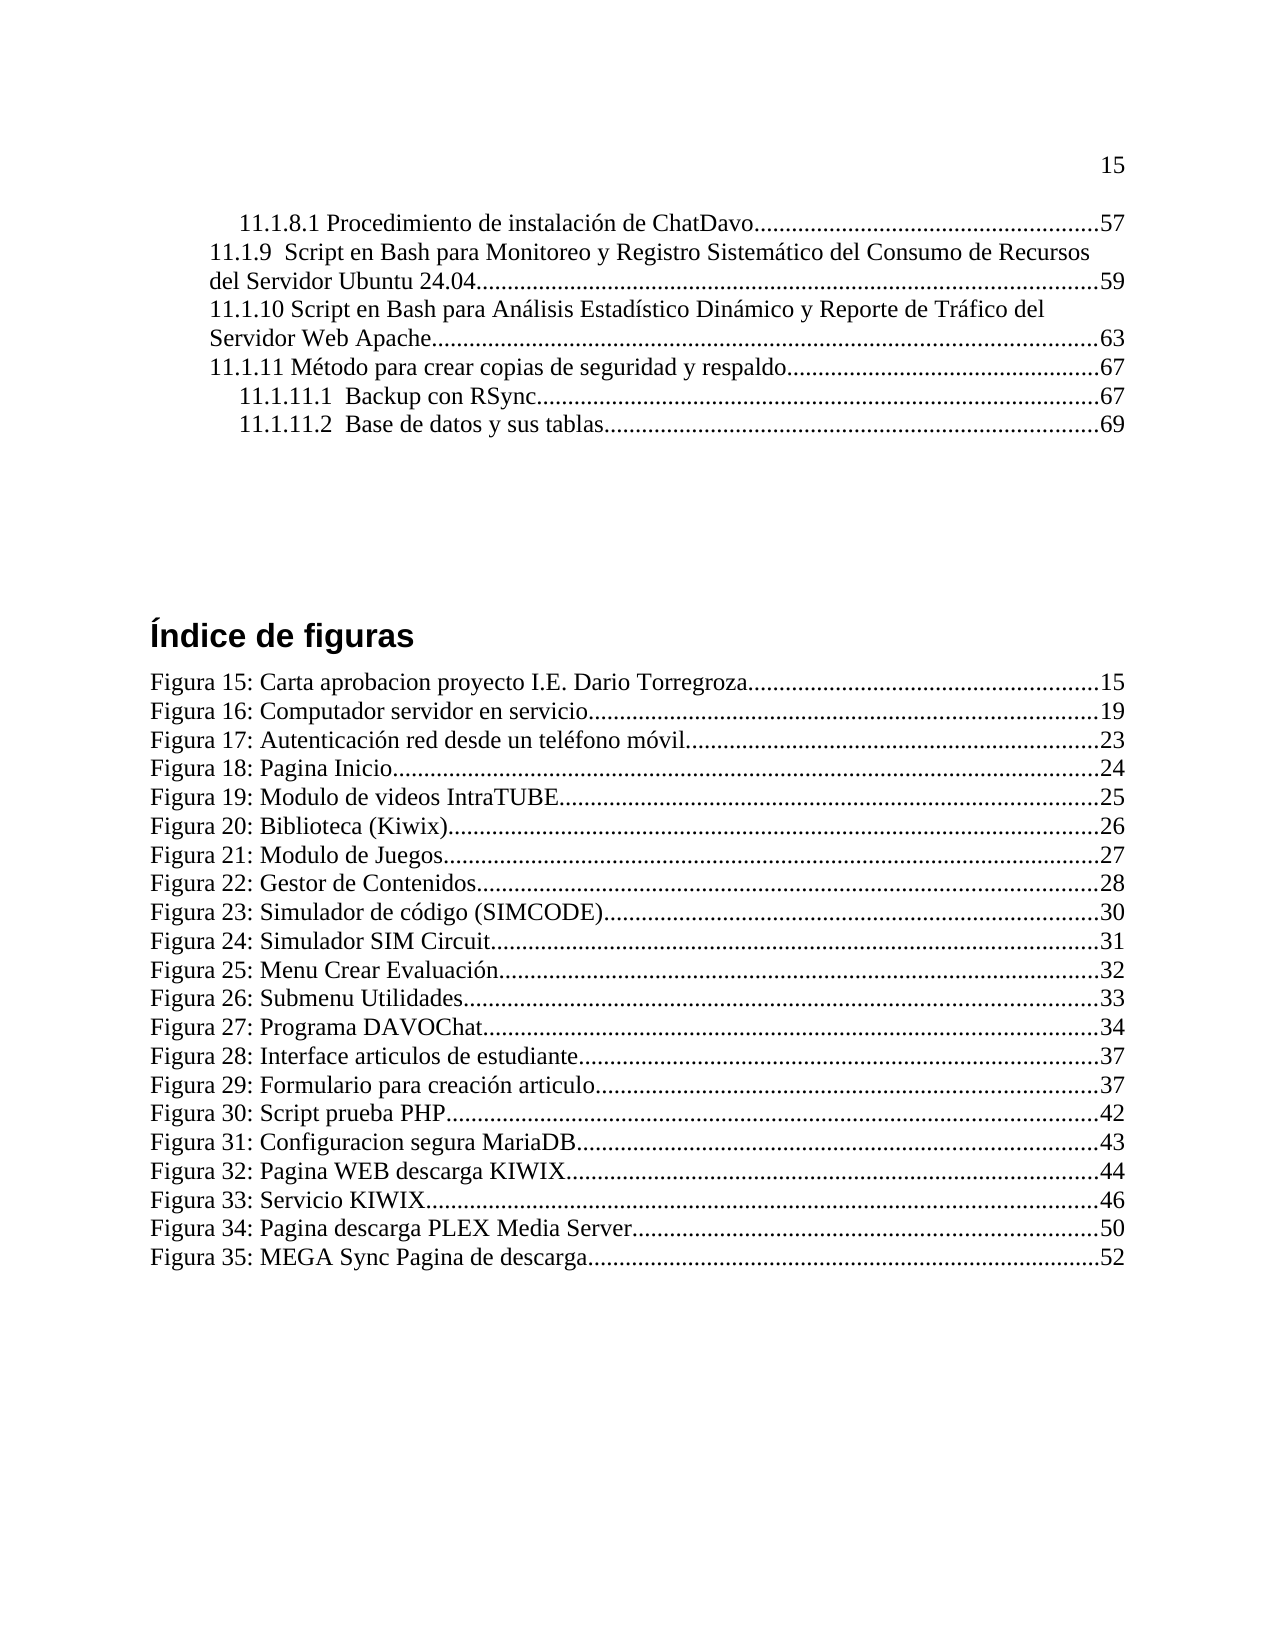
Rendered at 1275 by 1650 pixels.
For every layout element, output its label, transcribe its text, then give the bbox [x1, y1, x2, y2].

text 11.1.11.2 Base de datos y sus tablas 69 [238, 409, 1125, 438]
text Figura 31: Configuracion segura MariaDB 43 [150, 1127, 1125, 1156]
text Figura 19: Modulo de videos IntraTUBE 25 [150, 782, 1125, 811]
text Figura 34: Pagina descarga PLEX Media Server 50 [150, 1213, 1125, 1242]
text Figura 16: Computador servidor en servicio. 19 [150, 696, 1125, 725]
text Figura 17: Autenticación red desde un teléfono móvil. 23 [150, 725, 1125, 753]
text Figura 29: Formulario para creación articulo 37 [150, 1070, 1125, 1098]
text Figura 35: MEGA Sync Pagina de descarga 52 [150, 1242, 1125, 1271]
text 11.1.9 Script en Bash para Monitoreo y Registro Sistemático del Consumo de Recursos del Servidor Ubuntu 24.04 59 [209, 237, 1125, 294]
text Figura 30: Script prueba PHP 42 [150, 1098, 1125, 1127]
text Figura 24: Simulador SIM Circuit 31 [150, 926, 1125, 955]
text Figura 21: Modulo de Juegos 27 [150, 840, 1125, 868]
text Figura 15: Carta aprobacion proyecto I.E. Dario Torregroza 15 [150, 667, 1125, 696]
text Figura 18: Pagina Inicio 24 [150, 753, 1125, 782]
text Figura 20: Biblioteca (Kiwix). 26 [150, 811, 1125, 840]
text Figura 23: Simulador de código (SIMCODE) 30 [150, 897, 1125, 926]
text 11.1.11.1 Backup con RSync 67 [238, 381, 1125, 409]
text Figura 32: Pagina WEB descarga KIWIX 44 [150, 1156, 1125, 1185]
text 11.1.10 Script en Bash para Análisis Estadístico Dinámico y Reporte de Tráfico del Servidor Web Apache 63 [209, 294, 1125, 352]
text 11.1.11 Método para crear copias de seguridad y respaldo. 67 [209, 352, 1125, 381]
text Figura 26: Submenu Utilidades 33 [150, 983, 1125, 1012]
text 11.1.8.1 Procedimiento de instalación de ChatDavo 57 [238, 208, 1125, 237]
text Figura 33: Servicio KIWIX 46 [150, 1185, 1125, 1213]
text Figura 28: Interface articulos de estudiante 37 [150, 1041, 1125, 1070]
subtitle Índice de figuras [150, 616, 1125, 655]
text Figura 25: Menu Crear Evaluación 32 [150, 955, 1125, 983]
text Figura 27: Programa DAVOChat 34 [150, 1012, 1125, 1041]
text Figura 22: Gestor de Contenidos 28 [150, 868, 1125, 897]
